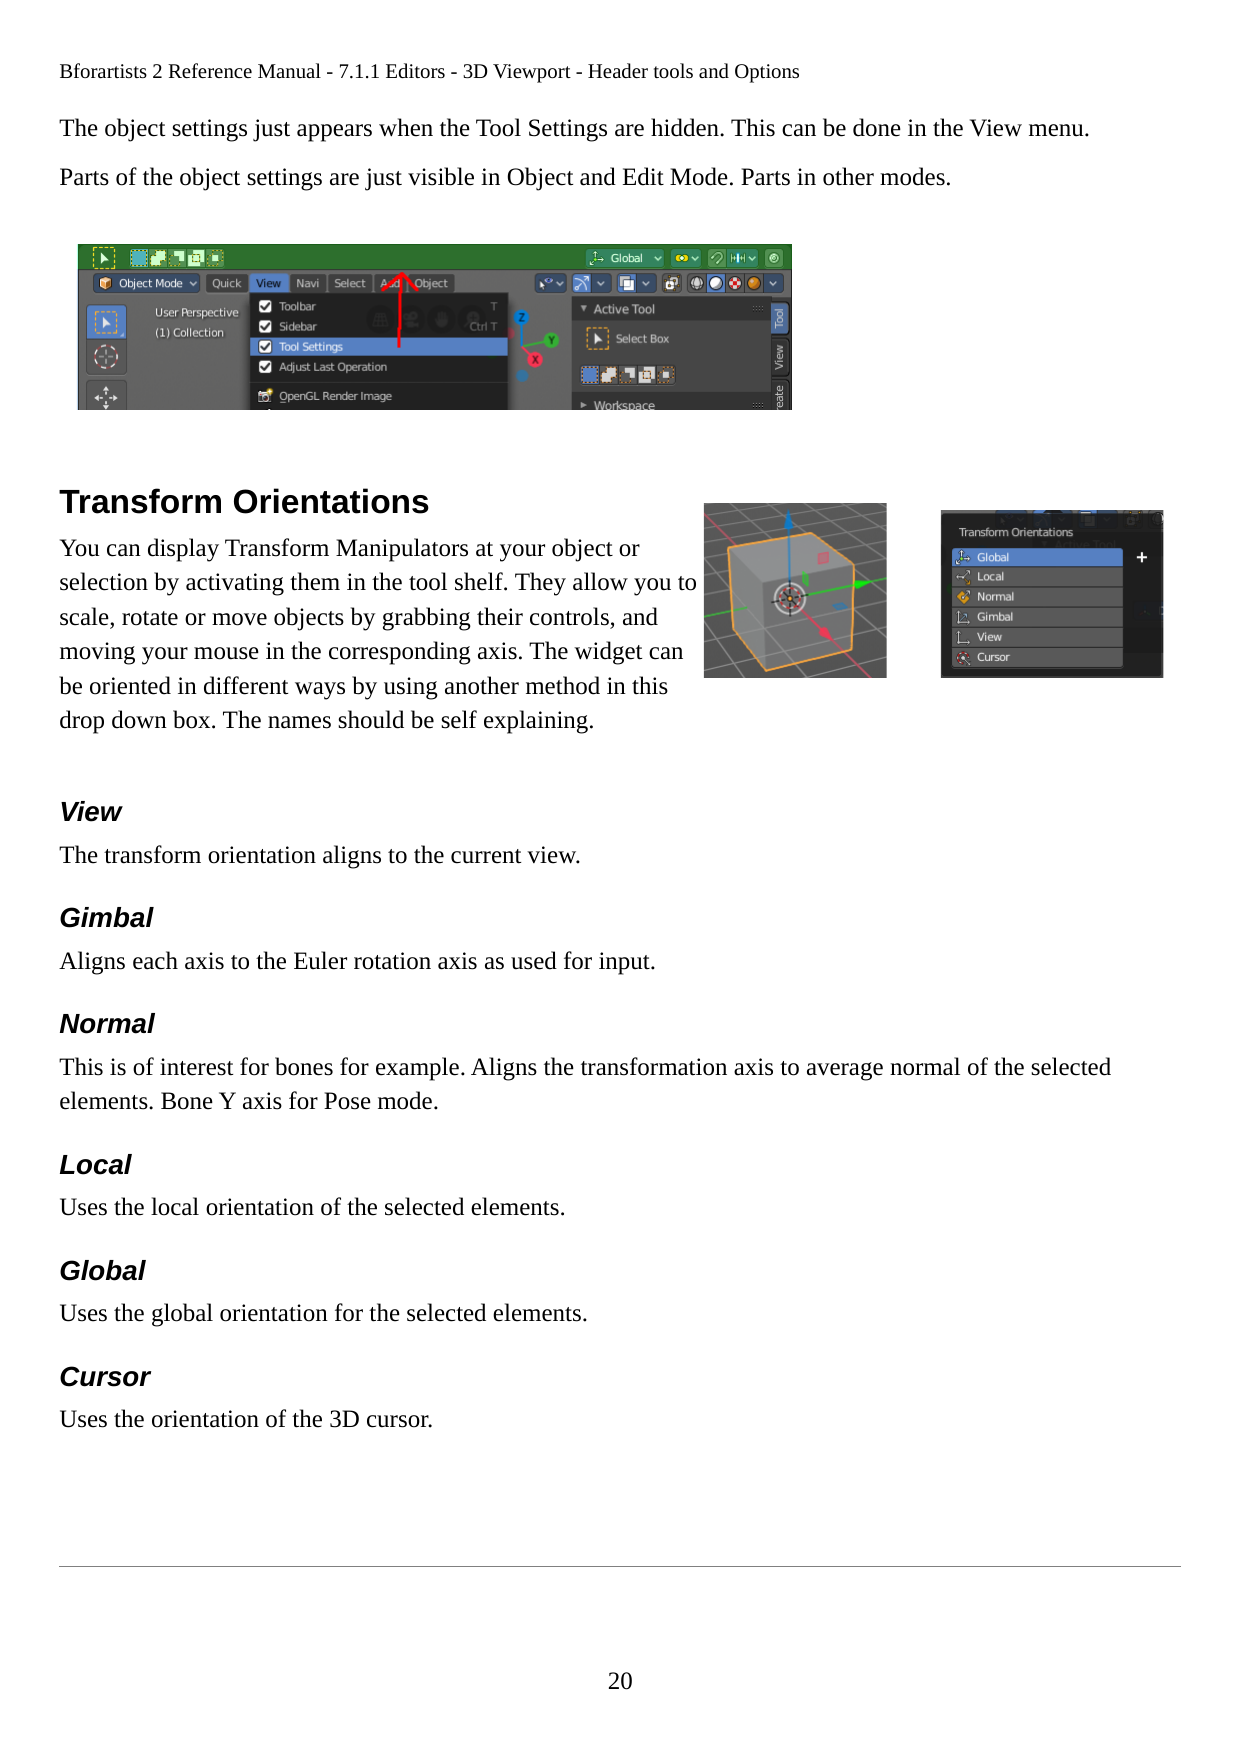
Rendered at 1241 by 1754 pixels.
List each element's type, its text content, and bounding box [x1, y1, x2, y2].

text Parts of the object settings are just visible in Object and Edit Mode. Parts in other modes. [59, 162, 1181, 190]
subtitle Gimbal [59, 902, 1181, 933]
text The transform orientation aligns to the current view. [59, 840, 1181, 869]
subtitle View [59, 796, 1181, 828]
text Uses the global orientation for the selected elements. [59, 1298, 1181, 1327]
subtitle Cursor [59, 1360, 1181, 1392]
text You can display Transform Manipulators at your object or selection by activating them in the tool shelf. They allow you to scale, rotate or move objects by grabbing their controls, and moving your mouse in the corresponding axis. The widget can be oriented in different ways by using another method in this drop down box. The names should be self explaining. [59, 533, 1181, 734]
subtitle Global [59, 1254, 1181, 1286]
text Uses the local orientation of the selected elements. [59, 1192, 1181, 1221]
subtitle Local [59, 1148, 1181, 1180]
text Aligns each axis to the Euler rotation axis as used for input. [59, 946, 1181, 975]
picture [703, 503, 887, 678]
text The object settings just appears when the Tool Settings are hidden. This can be done in the View menu. [59, 113, 1181, 141]
picture [940, 510, 1164, 678]
subtitle Normal [59, 1008, 1181, 1039]
picture [76, 244, 792, 410]
subtitle Transform Orientations [59, 482, 1181, 521]
text This is of interest for bones for example. Aligns the transformation axis to average normal of the selected elements. Bone Y axis for Pose mode. [59, 1052, 1181, 1115]
text Uses the orientation of the 3D cursor. [59, 1404, 1181, 1433]
